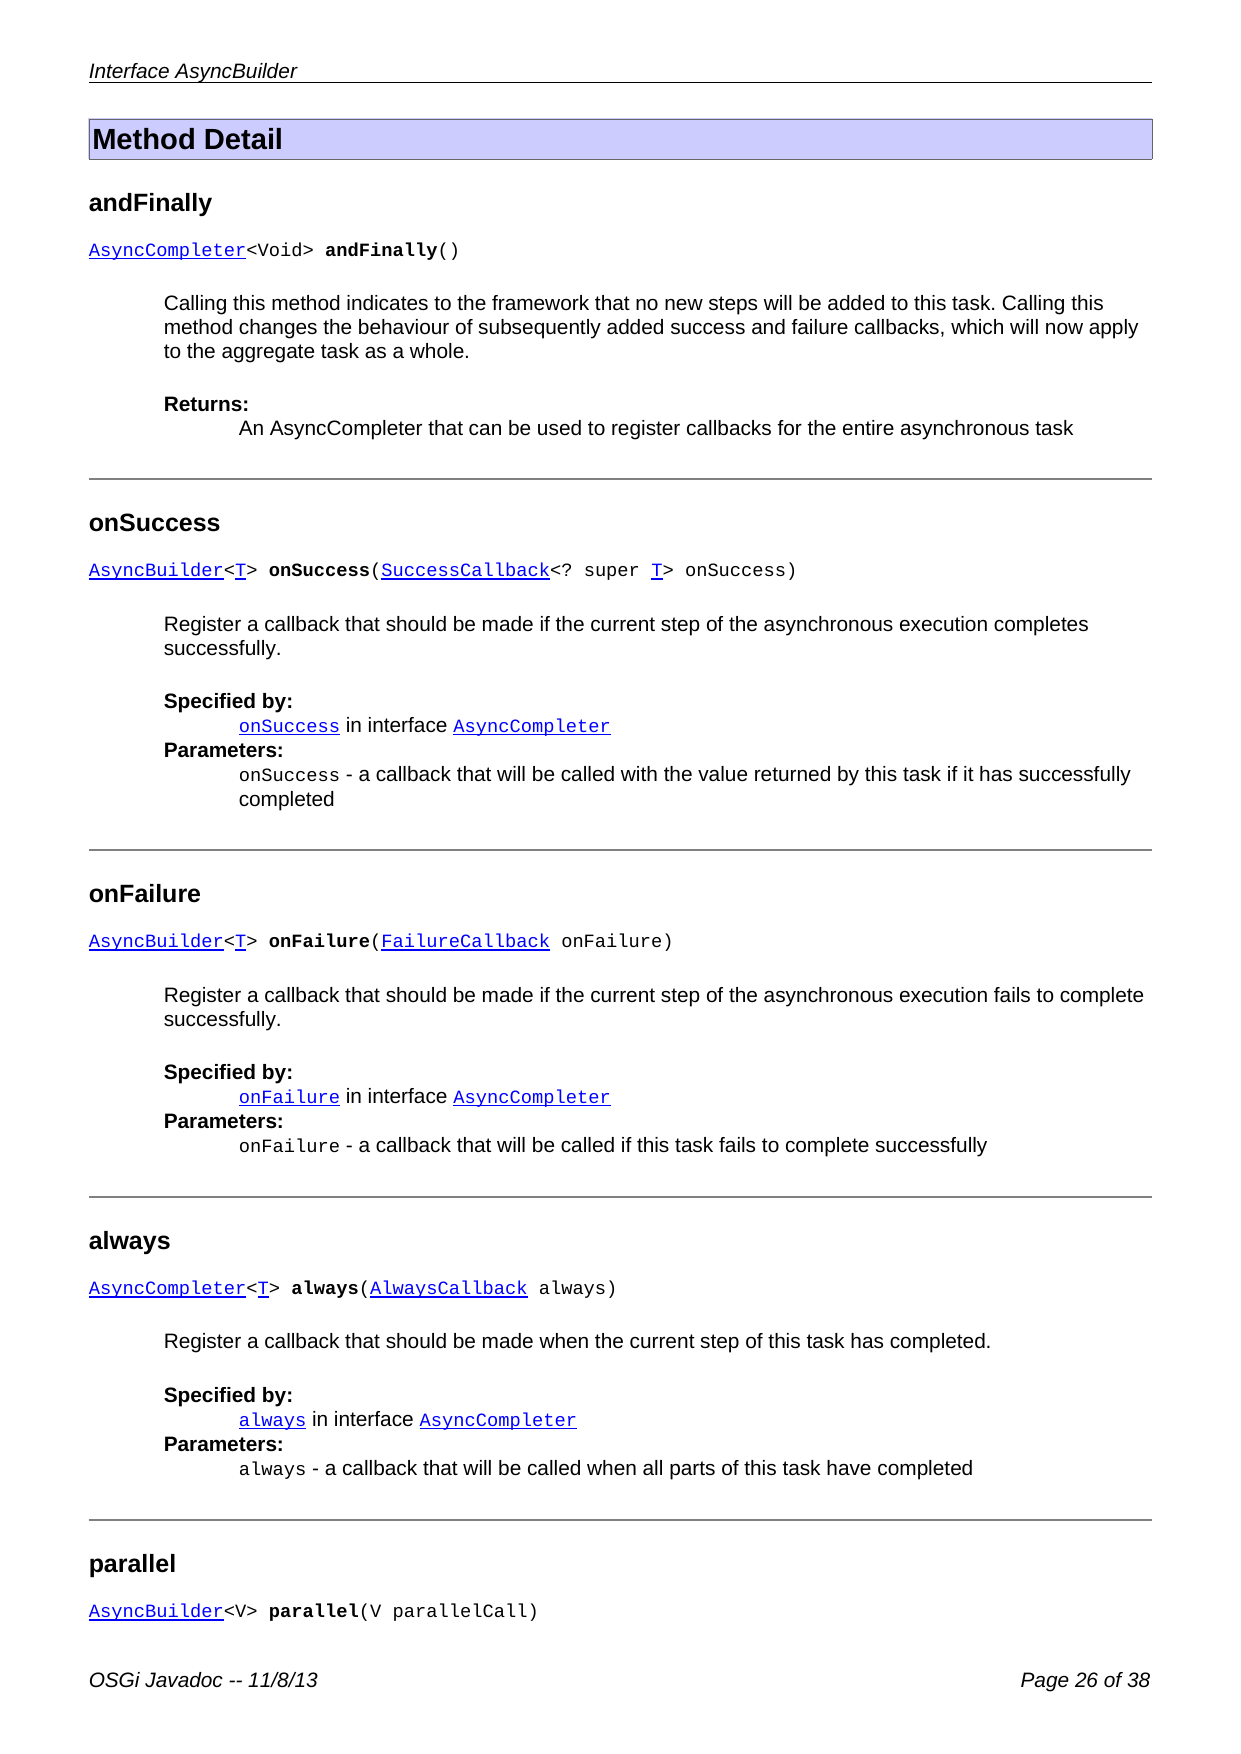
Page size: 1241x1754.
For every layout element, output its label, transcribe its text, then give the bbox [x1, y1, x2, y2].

text Specified by: [163, 1059, 1152, 1083]
text onSuccess - a callback that will be called with the value returned by this task if it has successfully completed [238, 762, 1152, 811]
text AsyncCompleter<Void> andFinally() [88, 241, 1152, 262]
text AsyncCompleter<T> always(AlwaysCallback always) [88, 1279, 1152, 1300]
text Specified by: [163, 1382, 1152, 1406]
text Calling this method indicates to the framework that no new steps will be added to this task. Calling this method changes the behaviour of subsequently added success and failure callbacks, which will now apply to the aggregate task as a whole. [163, 291, 1152, 363]
text onFailure - a callback that will be called if this task fails to complete successfully [238, 1133, 1152, 1158]
text An AsyncCompleter that can be used to register callbacks for the entire asynchronous task [238, 416, 1152, 440]
subtitle parallel [88, 1549, 1152, 1578]
subtitle Method Detail [90, 120, 1152, 159]
text Returns: [163, 392, 1152, 416]
text Register a callback that should be made when the current step of this task has completed. [163, 1329, 1152, 1353]
text Parameters: [163, 1109, 1152, 1133]
subtitle always [88, 1226, 1152, 1255]
subtitle onFailure [88, 879, 1152, 908]
subtitle andFinally [88, 188, 1152, 216]
text AsyncBuilder<T> onFailure(FailureCallback onFailure) [88, 932, 1152, 953]
text always in interface AsyncCompleter [238, 1406, 1152, 1432]
text Register a callback that should be made if the current step of the asynchronous execution fails to complete successfully. [163, 982, 1152, 1030]
text always - a callback that will be called when all parts of this task have completed [238, 1456, 1152, 1481]
subtitle onSuccess [88, 508, 1152, 537]
text onSuccess in interface AsyncCompleter [238, 712, 1152, 738]
text Specified by: [163, 688, 1152, 712]
text Parameters: [163, 738, 1152, 762]
text Register a callback that should be made if the current step of the asynchronous execution completes successfully. [163, 611, 1152, 659]
text AsyncBuilder<V> parallel(V parallelCall) [88, 1602, 1152, 1623]
text Parameters: [163, 1432, 1152, 1456]
text onFailure in interface AsyncCompleter [238, 1083, 1152, 1109]
text AsyncBuilder<T> onSuccess(SuccessCallback<? super T> onSuccess) [88, 561, 1152, 582]
